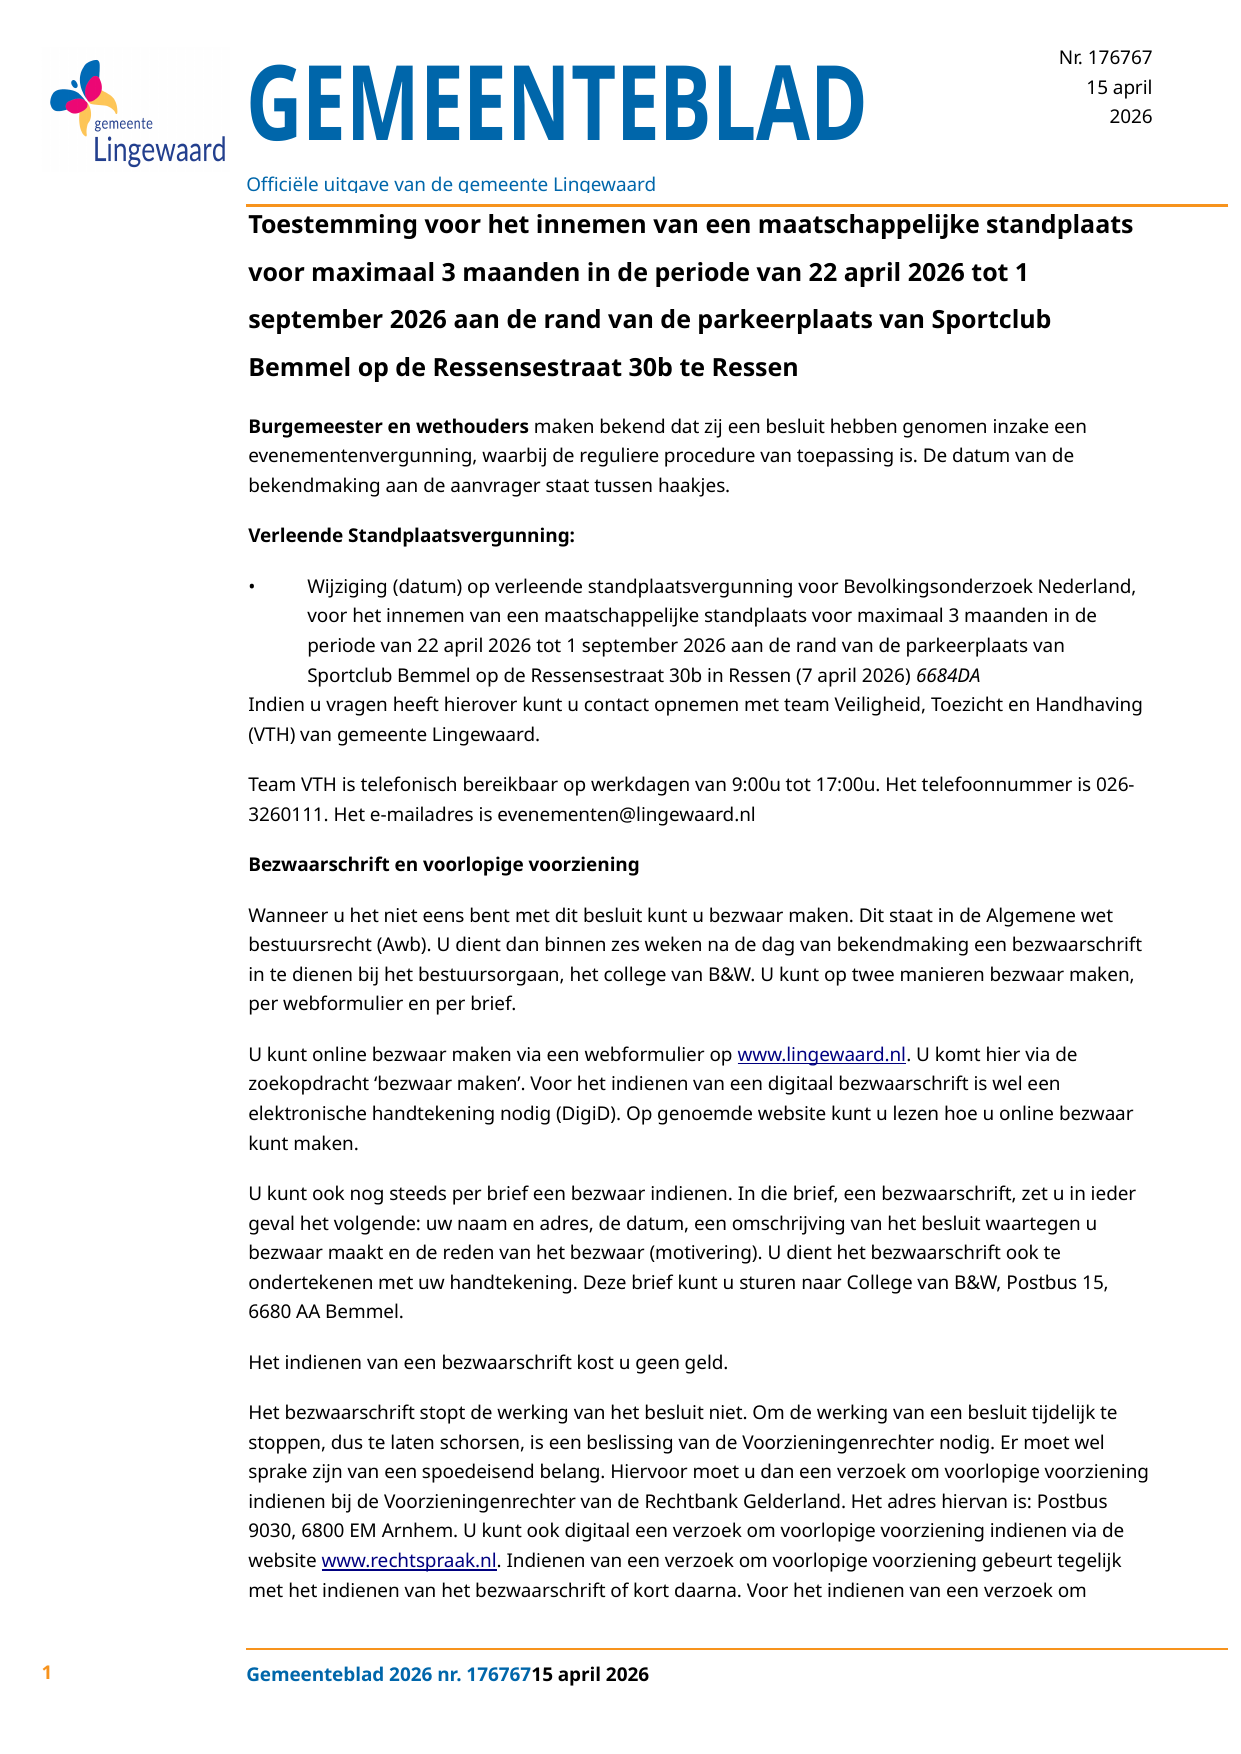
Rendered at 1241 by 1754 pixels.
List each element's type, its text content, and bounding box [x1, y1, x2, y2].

text Team VTH is telefonisch bereikbaar op werkdagen van 9:00u tot 17:00u. Het telefoonnummer is 026-3260111. Het e-mailadres is evenementen@lingewaard.nl [248, 771, 1152, 827]
text Verleende Standplaatsvergunning: [248, 523, 1152, 548]
text Wanneer u het niet eens bent met dit besluit kunt u bezwaar maken. Dit staat in de Algemene wet bestuursrecht (Awb). U dient dan binnen zes weken na de dag van bekendmaking een bezwaarschrift in te dienen bij het bestuursorgaan, het college van B&W. U kunt op twee manieren bezwaar maken, per webformulier en per brief. [248, 902, 1152, 1016]
picture [41, 47, 231, 172]
text Toestemming voor het innemen van een maatschappelijke standplaats voor maximaal 3 maanden in de periode van 22 april 2026 tot 1 september 2026 aan de rand van de parkeerplaats van Sportclub Bemmel op de Ressensestraat 30b te Ressen [248, 207, 1152, 384]
text U kunt ook nog steeds per brief een bezwaar indienen. In die brief, een bezwaarschrift, zet u in ieder geval het volgende: uw naam en adres, de datum, een omschrijving van het besluit waartegen u bezwaar maakt en de reden van het bezwaar (motivering). U dient het bezwaarschrift ook te ondertekenen met uw handtekening. Deze brief kunt u sturen naar College van B&W, Postbus 15, 6680 AA Bemmel. [248, 1180, 1152, 1324]
text Bezwaarschrift en voorlopige voorziening [248, 851, 1152, 877]
text Het bezwaarschrift stopt de werking van het besluit niet. Om de werking van een besluit tijdelijk te stoppen, dus te laten schorsen, is een beslissing van de Voorzieningenrechter nodig. Er moet wel sprake zijn van een spoedeisend belang. Hiervoor moet u dan een verzoek om voorlopige voorziening indienen bij de Voorzieningenrechter van de Rechtbank Gelderland. Het adres hiervan is: Postbus 9030, 6800 EM Arnhem. U kunt ook digitaal een verzoek om voorlopige voorziening indienen via de website www.rechtspraak.nl. Indienen van een verzoek om voorlopige voorziening gebeurt tegelijk met het indienen van het bezwaarschrift of kort daarna. Voor het indienen van een verzoek om [248, 1399, 1152, 1603]
text Indien u vragen heeft hierover kunt u contact opnemen met team Veiligheid, Toezicht en Handhaving (VTH) van gemeente Lingewaard. [248, 691, 1152, 747]
text Burgemeester en wethouders maken bekend dat zij een besluit hebben genomen inzake een evenementenvergunning, waarbij de reguliere procedure van toepassing is. De datum van de bekendmaking aan de aanvrager staat tussen haakjes. [248, 413, 1152, 498]
text U kunt online bezwaar maken via een webformulier op www.lingewaard.nl. U komt hier via de zoekopdracht ‘bezwaar maken’. Voor het indienen van een digitaal bezwaarschrift is wel een elektronische handtekening nodig (DigiD). Op genoemde website kunt u lezen hoe u online bezwaar kunt maken. [248, 1041, 1152, 1156]
list Wijziging (datum) op verleende standplaatsvergunning voor Bevolkingsonderzoek Nederland, voor het innemen van een maatschappelijke standplaats voor maximaal 3 maanden in de periode van 22 april 2026 tot 1 september 2026 aan de rand van de parkeerplaats van Sportclub Bemmel op de Ressensestraat 30b in Ressen (7 april 2026) 6684DA [248, 573, 1152, 688]
text Het indienen van een bezwaarschrift kost u geen geld. [248, 1349, 1152, 1375]
